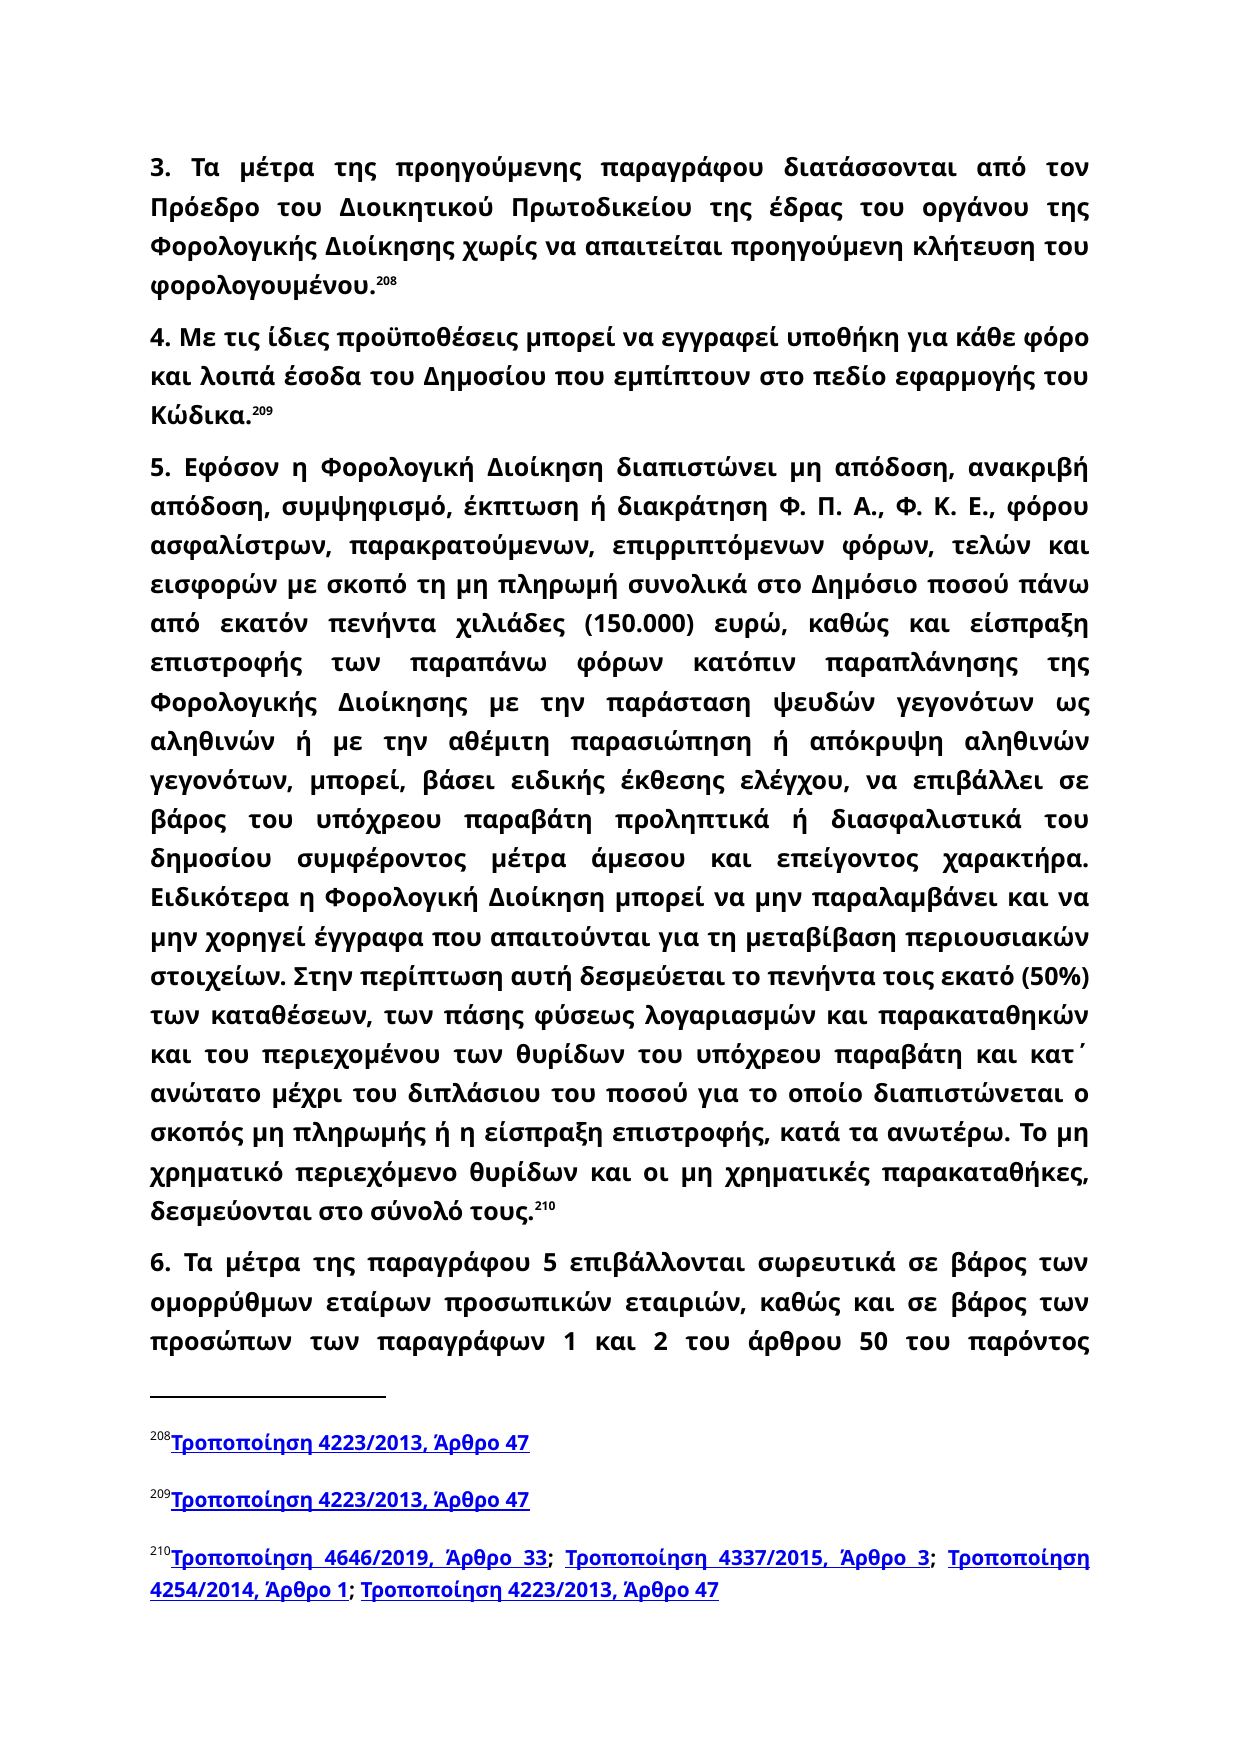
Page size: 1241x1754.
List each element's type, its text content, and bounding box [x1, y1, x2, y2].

text 3. Τα μέτρα της προηγούμενης παραγράφου διατάσσονται από τον Πρόεδρο του Διοικητικού Πρωτοδικείου της έδρας του οργάνου της Φορολογικής Διοίκησης χωρίς να απαιτείται προηγούμενη κλήτευση του φορολογουμένου. [150, 150, 1090, 302]
text 5. Εφόσον η Φορολογική Διοίκηση διαπιστώνει μη απόδοση, ανακριβή απόδοση, συμψηφισμό, έκπτωση ή διακράτηση Φ. Π. Α., Φ. Κ. Ε., φόρου ασφαλίστρων, παρακρατούμενων, επιρριπτόμενων φόρων, τελών και εισφορών με σκοπό τη μη πληρωμή συνολικά στο Δημόσιο ποσού πάνω από εκατόν πενήντα χιλιάδες (150.000) ευρώ, καθώς και είσπραξη επιστροφής των παραπάνω φόρων κατόπιν παραπλάνησης της Φορολογικής Διοίκησης με την παράσταση ψευδών γεγονότων ως αληθινών ή με την αθέμιτη παρασιώπηση ή απόκρυψη αληθινών γεγονότων, μπορεί, βάσει ειδικής έκθεσης ελέγχου, να επιβάλλει σε βάρος του υπόχρεου παραβάτη προληπτικά ή διασφαλιστικά του δημοσίου συμφέροντος μέτρα άμεσου και επείγοντος χαρακτήρα. Ειδικότερα η Φορολογική Διοίκηση μπορεί να μην παραλαμβάνει και να μην χορηγεί έγγραφα που απαιτούνται για τη μεταβίβαση περιουσιακών στοιχείων. Στην περίπτωση αυτή δεσμεύεται το πενήντα τοις εκατό (50%) των καταθέσεων, των πάσης φύσεως λογαριασμών και παρακαταθηκών και του περιεχομένου των θυρίδων του υπόχρεου παραβάτη και κατ΄ ανώτατο μέχρι του διπλάσιου του ποσού για το οποίο διαπιστώνεται ο σκοπός μη πληρωμής ή η είσπραξη επιστροφής, κατά τα ανωτέρω. Το μη χρηματικό περιεχόμενο θυρίδων και οι μη χρηματικές παρακαταθήκες, δεσμεύονται στο σύνολό τους. [150, 449, 1090, 1227]
text Τροποποίηση 4223/2013, Άρθρο 47 [150, 1485, 1090, 1514]
text Τροποποίηση 4223/2013, Άρθρο 47 [150, 1428, 1090, 1456]
text 4. Με τις ίδιες προϋποθέσεις μπορεί να εγγραφεί υποθήκη για κάθε φόρο και λοιπά έσοδα του Δημοσίου που εμπίπτουν στο πεδίο εφαρμογής του Κώδικα. [150, 319, 1090, 432]
text Τροποποίηση 4646/2019, Άρθρο 33; Τροποποίηση 4337/2015, Άρθρο 3; Τροποποίηση 4254/2014, Άρθρο 1; Τροποποίηση 4223/2013, Άρθρο 47 [150, 1543, 1090, 1604]
text 6. Τα μέτρα της παραγράφου 5 επιβάλλονται σωρευτικά σε βάρος των ομορρύθμων εταίρων προσωπικών εταιριών, καθώς και σε βάρος των προσώπων των παραγράφων 1 και 2 του άρθρου 50 του παρόντος [150, 1245, 1090, 1357]
